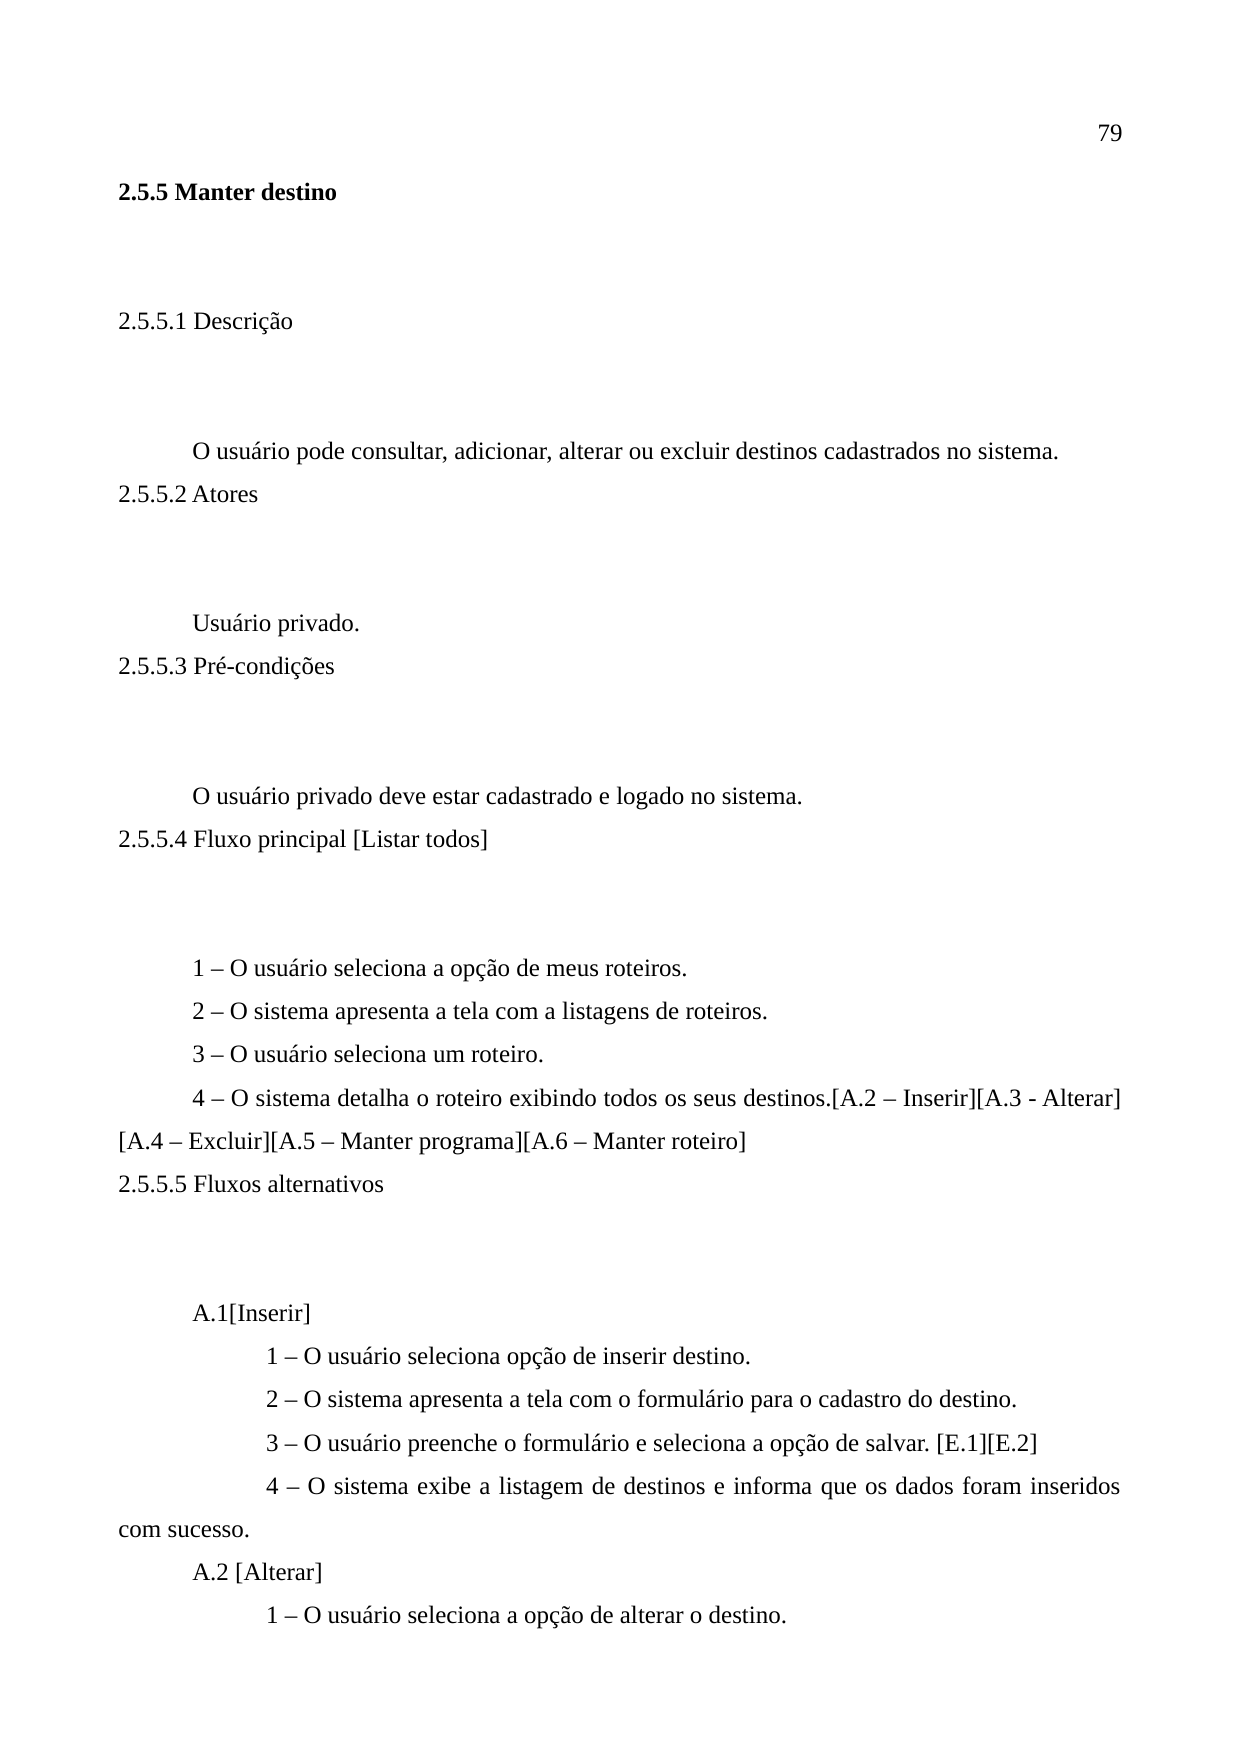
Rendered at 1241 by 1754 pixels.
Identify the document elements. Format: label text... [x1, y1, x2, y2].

subtitle Manter destino [118, 177, 1122, 206]
text O usuário privado deve estar cadastrado e logado no sistema. [118, 781, 1122, 809]
text 3 – O usuário seleciona um roteiro. [118, 1039, 1122, 1068]
subtitle Atores [118, 479, 1122, 508]
text 2 – O sistema apresenta a tela com o formulário para o cadastro do destino. [118, 1384, 1122, 1413]
text 3 – O usuário preenche o formulário e seleciona a opção de salvar. [E.1][E.2] [118, 1428, 1122, 1456]
text 1 – O usuário seleciona opção de inserir destino. [118, 1341, 1122, 1370]
subtitle Descrição [118, 306, 1122, 335]
text 1 – O usuário seleciona a opção de meus roteiros. [118, 953, 1122, 982]
text 4 – O sistema exibe a listagem de destinos e informa que os dados foram inseridos com sucesso. [118, 1471, 1122, 1543]
text 1 – O usuário seleciona a opção de alterar o destino. [118, 1600, 1122, 1629]
text A.2 [Alterar] [118, 1557, 1122, 1586]
subtitle Fluxo principal [Listar todos] [118, 824, 1122, 853]
text A.1[Inserir] [118, 1298, 1122, 1327]
subtitle Fluxos alternativos [118, 1169, 1122, 1198]
text 4 – O sistema detalha o roteiro exibindo todos os seus destinos.[A.2 – Inserir][A.3 - Alterar][A.4 – Excluir][A.5 – Manter programa][A.6 – Manter roteiro] [118, 1083, 1122, 1154]
text Usuário privado. [118, 608, 1122, 637]
text O usuário pode consultar, adicionar, alterar ou excluir destinos cadastrados no sistema. [118, 436, 1122, 464]
text 2 – O sistema apresenta a tela com a listagens de roteiros. [118, 996, 1122, 1025]
subtitle Pré-condições [118, 651, 1122, 680]
